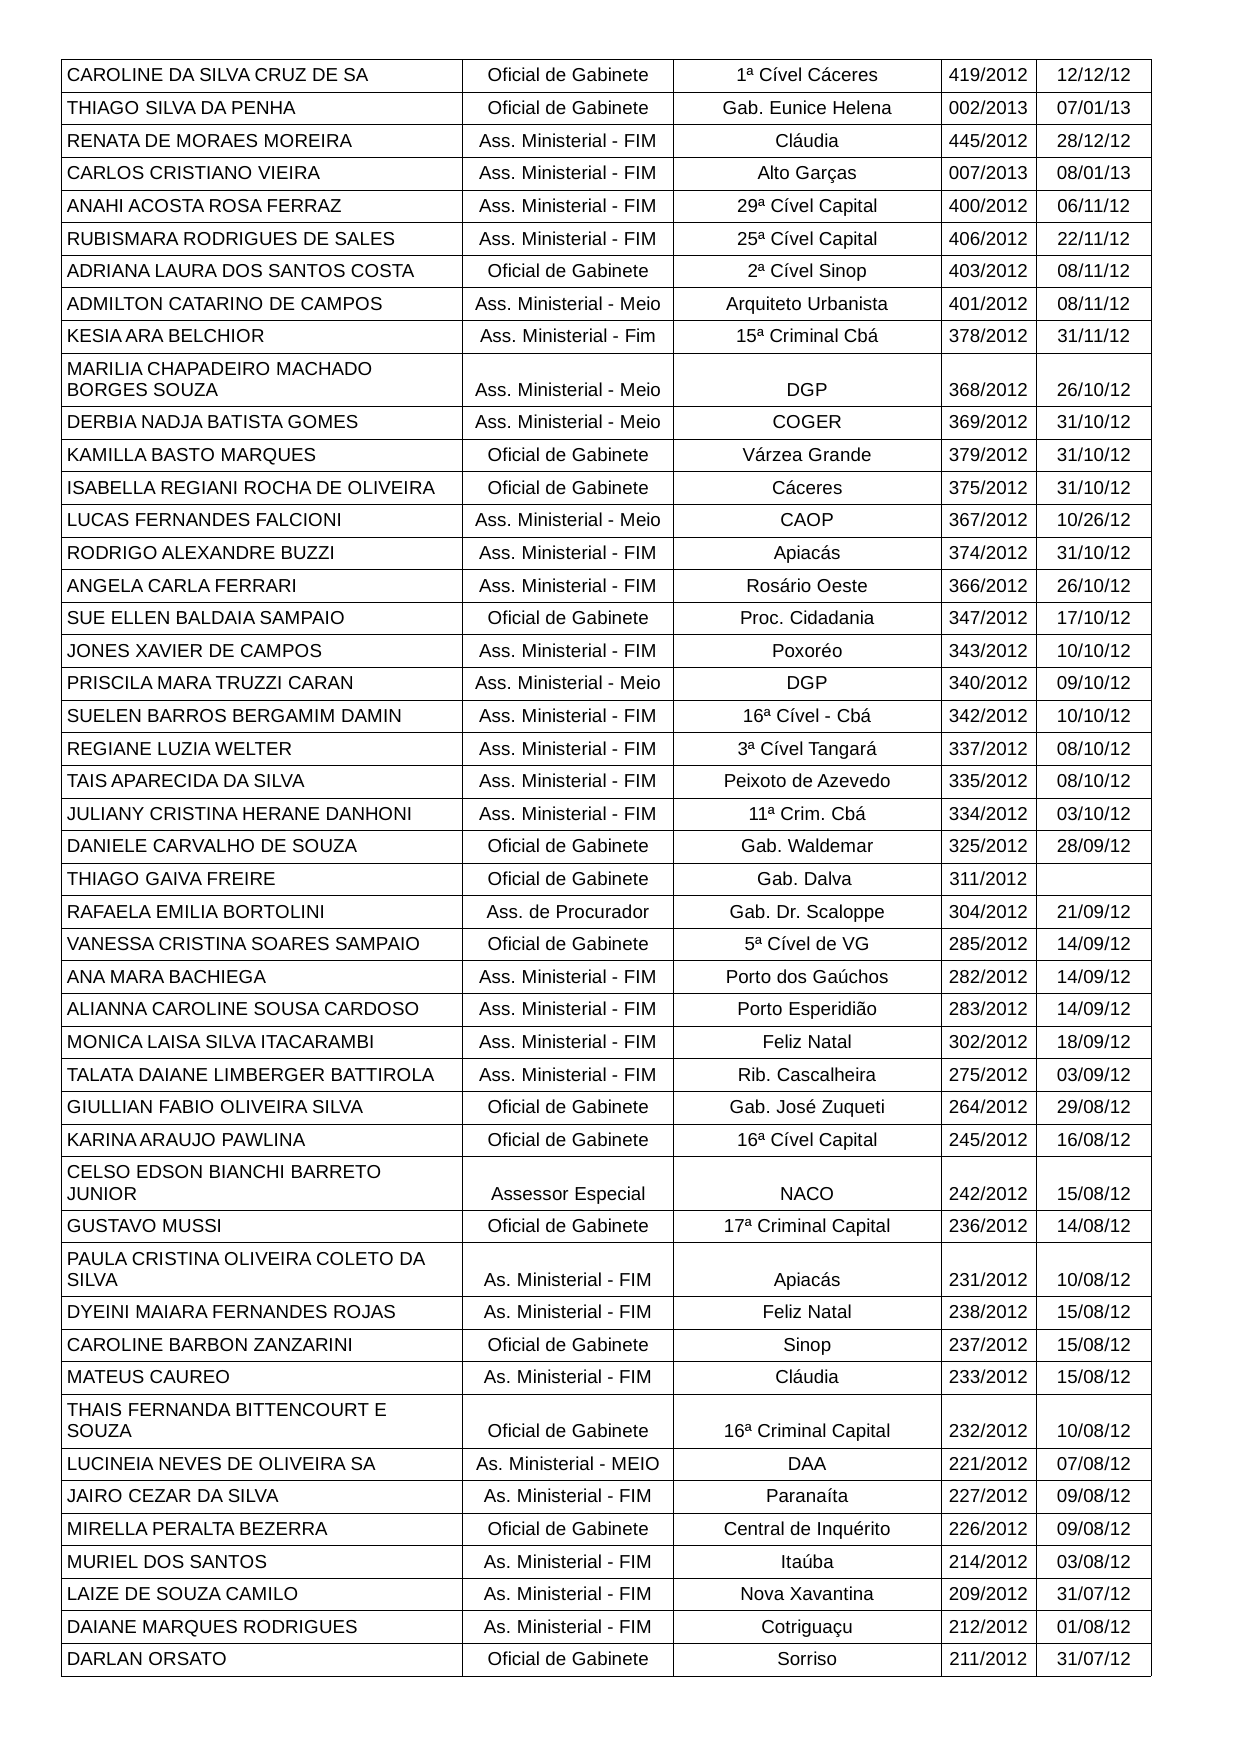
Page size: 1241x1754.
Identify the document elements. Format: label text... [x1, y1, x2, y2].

table_cell Ass. Ministerial - FIM [463, 125, 673, 157]
table_cell 10/10/12 [1037, 701, 1151, 732]
table_cell 340/2012 [942, 668, 1036, 699]
table_cell 31/11/12 [1037, 321, 1151, 352]
table_cell 1ª Cível Cáceres [674, 60, 941, 92]
table_cell 06/11/12 [1037, 191, 1151, 222]
table_cell Oficial de Gabinete [463, 1395, 673, 1447]
table_cell 15ª Criminal Cbá [674, 321, 941, 352]
table_cell MONICA LAISA SILVA ITACARAMBI [62, 1027, 462, 1058]
table_cell LUCINEIA NEVES DE OLIVEIRA SA [62, 1449, 462, 1480]
table_cell Cláudia [674, 125, 941, 157]
table_cell REGIANE LUZIA WELTER [62, 733, 462, 765]
table_cell 007/2013 [942, 158, 1036, 189]
table_cell As. Ministerial - FIM [463, 1546, 673, 1578]
table_cell 212/2012 [942, 1611, 1036, 1643]
table_cell 211/2012 [942, 1644, 1036, 1676]
table_cell Ass. Ministerial - FIM [463, 223, 673, 255]
table_cell 21/09/12 [1037, 896, 1151, 928]
table_cell DYEINI MAIARA FERNANDES ROJAS [62, 1297, 462, 1328]
table_cell DANIELE CARVALHO DE SOUZA [62, 831, 462, 863]
table_cell Ass. Ministerial - Meio [463, 505, 673, 537]
table_cell GUSTAVO MUSSI [62, 1211, 462, 1242]
table_cell Feliz Natal [674, 1297, 941, 1328]
table_cell 31/10/12 [1037, 440, 1151, 471]
table_cell Sinop [674, 1330, 941, 1361]
table_cell As. Ministerial - FIM [463, 1481, 673, 1513]
table_cell Paranaíta [674, 1481, 941, 1513]
table_cell 26/10/12 [1037, 505, 1151, 537]
table_cell 11ª Crim. Cbá [674, 799, 941, 830]
table_cell DAIANE MARQUES RODRIGUES [62, 1611, 462, 1643]
table_cell 26/10/12 [1037, 354, 1151, 406]
table_cell 10/10/12 [1037, 635, 1151, 667]
table_cell 08/01/13 [1037, 158, 1151, 189]
table_cell 366/2012 [942, 570, 1036, 602]
table_cell MIRELLA PERALTA BEZERRA [62, 1514, 462, 1545]
table_cell Oficial de Gabinete [463, 93, 673, 124]
table_cell Apiacás [674, 1243, 941, 1296]
table_cell Ass. Ministerial - FIM [463, 733, 673, 765]
table_cell Ass. Ministerial - FIM [463, 1059, 673, 1091]
table_cell CAOP [674, 505, 941, 537]
table_cell Sorriso [674, 1644, 941, 1676]
table_cell LAIZE DE SOUZA CAMILO [62, 1579, 462, 1610]
table_cell RODRIGO ALEXANDRE BUZZI [62, 538, 462, 569]
table_cell As. Ministerial - FIM [463, 1297, 673, 1328]
table_cell Oficial de Gabinete [463, 1092, 673, 1123]
table_cell KESIA ARA BELCHIOR [62, 321, 462, 352]
table_cell Porto Esperidião [674, 994, 941, 1026]
table_cell DARLAN ORSATO [62, 1644, 462, 1676]
table_cell Gab. Dr. Scaloppe [674, 896, 941, 928]
table_cell JONES XAVIER DE CAMPOS [62, 635, 462, 667]
table_cell 379/2012 [942, 440, 1036, 471]
table_cell JULIANY CRISTINA HERANE DANHONI [62, 799, 462, 830]
table_cell 343/2012 [942, 635, 1036, 667]
table_cell CELSO EDSON BIANCHI BARRETO JUNIOR [62, 1157, 462, 1210]
table_cell Ass. Ministerial - FIM [463, 570, 673, 602]
table_cell 347/2012 [942, 603, 1036, 634]
table_cell 16/08/12 [1037, 1125, 1151, 1156]
table_cell 337/2012 [942, 733, 1036, 765]
table_cell Arquiteto Urbanista [674, 288, 941, 320]
table_cell Ass. Ministerial - Meio [463, 668, 673, 699]
table_cell KARINA ARAUJO PAWLINA [62, 1125, 462, 1156]
table_cell CAROLINE BARBON ZANZARINI [62, 1330, 462, 1361]
table_cell 16ª Criminal Capital [674, 1395, 941, 1447]
table_cell 002/2013 [942, 93, 1036, 124]
table_cell 311/2012 [942, 864, 1036, 895]
table_cell 31/10/12 [1037, 407, 1151, 439]
table_cell 10/08/12 [1037, 1395, 1151, 1447]
table_cell Ass. Ministerial - FIM [463, 961, 673, 993]
table_cell Gab. Eunice Helena [674, 93, 941, 124]
table_cell 26/10/12 [1037, 570, 1151, 602]
table_cell Rosário Oeste [674, 570, 941, 602]
table_cell KAMILLA BASTO MARQUES [62, 440, 462, 471]
table_cell 231/2012 [942, 1243, 1036, 1296]
table_cell Ass. Ministerial - FIM [463, 538, 673, 569]
table_cell 09/08/12 [1037, 1514, 1151, 1545]
table_cell 29/08/12 [1037, 1092, 1151, 1123]
table_cell Oficial de Gabinete [463, 1125, 673, 1156]
table_cell 07/08/12 [1037, 1449, 1151, 1480]
table_cell 28/12/12 [1037, 125, 1151, 157]
table_cell COGER [674, 407, 941, 439]
table_cell 445/2012 [942, 125, 1036, 157]
table_cell 14/08/12 [1037, 1211, 1151, 1242]
table_cell 16ª Cível Capital [674, 1125, 941, 1156]
table_cell Central de Inquérito [674, 1514, 941, 1545]
table_cell Nova Xavantina [674, 1579, 941, 1610]
table_cell RAFAELA EMILIA BORTOLINI [62, 896, 462, 928]
table_cell Rib. Cascalheira [674, 1059, 941, 1091]
table_cell 29ª Cível Capital [674, 191, 941, 222]
table_cell 14/09/12 [1037, 961, 1151, 993]
table_cell 400/2012 [942, 191, 1036, 222]
table_cell Ass. Ministerial - FIM [463, 766, 673, 797]
table_cell RENATA DE MORAES MOREIRA [62, 125, 462, 157]
table_cell Ass. Ministerial - FIM [463, 158, 673, 189]
table_cell Ass. Ministerial - FIM [463, 191, 673, 222]
table_cell 08/11/12 [1037, 256, 1151, 287]
table_cell SUELEN BARROS BERGAMIM DAMIN [62, 701, 462, 732]
table_cell Gab. Dalva [674, 864, 941, 895]
table_cell Gab. José Zuqueti [674, 1092, 941, 1123]
table_cell 374/2012 [942, 538, 1036, 569]
table_cell 31/07/12 [1037, 1579, 1151, 1610]
table_cell 236/2012 [942, 1211, 1036, 1242]
table_cell 406/2012 [942, 223, 1036, 255]
table_cell Ass. Ministerial - FIM [463, 994, 673, 1026]
table_cell Cotriguaçu [674, 1611, 941, 1643]
table_cell Oficial de Gabinete [463, 60, 673, 92]
table_cell DAA [674, 1449, 941, 1480]
table_cell 419/2012 [942, 60, 1036, 92]
table_cell 242/2012 [942, 1157, 1036, 1210]
table_cell Oficial de Gabinete [463, 440, 673, 471]
table_cell Oficial de Gabinete [463, 1330, 673, 1361]
table_cell TALATA DAIANE LIMBERGER BATTIROLA [62, 1059, 462, 1091]
table_cell 3ª Cível Tangará [674, 733, 941, 765]
table_cell Oficial de Gabinete [463, 1644, 673, 1676]
table_cell CAROLINE DA SILVA CRUZ DE SA [62, 60, 462, 92]
table_cell Ass. Ministerial - Meio [463, 288, 673, 320]
table_cell 304/2012 [942, 896, 1036, 928]
table_cell Cláudia [674, 1362, 941, 1394]
table_cell 18/09/12 [1037, 1027, 1151, 1058]
table_cell 08/11/12 [1037, 288, 1151, 320]
table_cell As. Ministerial - FIM [463, 1611, 673, 1643]
table_cell ANAHI ACOSTA ROSA FERRAZ [62, 191, 462, 222]
table_cell 283/2012 [942, 994, 1036, 1026]
table_cell 227/2012 [942, 1481, 1036, 1513]
table_cell Oficial de Gabinete [463, 472, 673, 504]
table_cell 17/10/12 [1037, 603, 1151, 634]
table_cell As. Ministerial - FIM [463, 1362, 673, 1394]
table_cell 368/2012 [942, 354, 1036, 406]
table_cell 275/2012 [942, 1059, 1036, 1091]
table_cell MATEUS CAUREO [62, 1362, 462, 1394]
table_cell Várzea Grande [674, 440, 941, 471]
table_cell Peixoto de Azevedo [674, 766, 941, 797]
table_cell PAULA CRISTINA OLIVEIRA COLETO DA SILVA [62, 1243, 462, 1296]
table_cell 14/09/12 [1037, 929, 1151, 960]
table_cell Feliz Natal [674, 1027, 941, 1058]
table_cell 214/2012 [942, 1546, 1036, 1578]
table_cell 15/08/12 [1037, 1297, 1151, 1328]
table_cell As. Ministerial - FIM [463, 1243, 673, 1296]
table_cell 15/08/12 [1037, 1362, 1151, 1394]
table_cell NACO [674, 1157, 941, 1210]
table_cell Ass. Ministerial - FIM [463, 799, 673, 830]
table_cell 09/10/12 [1037, 668, 1151, 699]
table_cell 335/2012 [942, 766, 1036, 797]
table_cell 15/08/12 [1037, 1330, 1151, 1361]
table_cell PRISCILA MARA TRUZZI CARAN [62, 668, 462, 699]
table_cell Ass. Ministerial - Meio [463, 354, 673, 406]
table_cell 31/10/12 [1037, 538, 1151, 569]
table_cell Oficial de Gabinete [463, 864, 673, 895]
table_cell Ass. Ministerial - FIM [463, 701, 673, 732]
table_cell 282/2012 [942, 961, 1036, 993]
table_cell 285/2012 [942, 929, 1036, 960]
table_cell SUE ELLEN BALDAIA SAMPAIO [62, 603, 462, 634]
table_cell 334/2012 [942, 799, 1036, 830]
table_cell 302/2012 [942, 1027, 1036, 1058]
table_cell 22/11/12 [1037, 223, 1151, 255]
table_cell Apiacás [674, 538, 941, 569]
table_cell Oficial de Gabinete [463, 256, 673, 287]
table_cell Ass. Ministerial - FIM [463, 1027, 673, 1058]
table_cell Itaúba [674, 1546, 941, 1578]
table_cell 31/07/12 [1037, 1644, 1151, 1676]
table_cell Oficial de Gabinete [463, 1211, 673, 1242]
table_cell 17ª Criminal Capital [674, 1211, 941, 1242]
table_cell ANGELA CARLA FERRARI [62, 570, 462, 602]
table_cell ANA MARA BACHIEGA [62, 961, 462, 993]
table_cell 16ª Cível - Cbá [674, 701, 941, 732]
table_cell [1037, 864, 1151, 895]
table_cell 232/2012 [942, 1395, 1036, 1447]
table_cell Ass. Ministerial - FIM [463, 635, 673, 667]
table_cell Ass. Ministerial - Meio [463, 407, 673, 439]
table_cell 226/2012 [942, 1514, 1036, 1545]
table_cell 5ª Cível de VG [674, 929, 941, 960]
table_cell 367/2012 [942, 505, 1036, 537]
table_cell 28/09/12 [1037, 831, 1151, 863]
table_cell 03/08/12 [1037, 1546, 1151, 1578]
table_cell 209/2012 [942, 1579, 1036, 1610]
table_cell Cáceres [674, 472, 941, 504]
table_cell As. Ministerial - FIM [463, 1579, 673, 1610]
table_cell 03/09/12 [1037, 1059, 1151, 1091]
table_cell Porto dos Gaúchos [674, 961, 941, 993]
table_cell THAIS FERNANDA BITTENCOURT E SOUZA [62, 1395, 462, 1447]
table_cell 31/10/12 [1037, 472, 1151, 504]
table_cell 14/09/12 [1037, 994, 1151, 1026]
table_cell Proc. Cidadania [674, 603, 941, 634]
table_cell THIAGO GAIVA FREIRE [62, 864, 462, 895]
table_cell 08/10/12 [1037, 733, 1151, 765]
table_cell DGP [674, 354, 941, 406]
table_cell DGP [674, 668, 941, 699]
table_cell ADMILTON CATARINO DE CAMPOS [62, 288, 462, 320]
table_cell 237/2012 [942, 1330, 1036, 1361]
table_cell 221/2012 [942, 1449, 1036, 1480]
table_cell 245/2012 [942, 1125, 1036, 1156]
table_cell DERBIA NADJA BATISTA GOMES [62, 407, 462, 439]
table_cell 325/2012 [942, 831, 1036, 863]
table_cell Oficial de Gabinete [463, 929, 673, 960]
table_cell 09/08/12 [1037, 1481, 1151, 1513]
table_cell 378/2012 [942, 321, 1036, 352]
table_cell 403/2012 [942, 256, 1036, 287]
table_cell ALIANNA CAROLINE SOUSA CARDOSO [62, 994, 462, 1026]
table_cell 12/12/12 [1037, 60, 1151, 92]
table_cell Ass. Ministerial - Fim [463, 321, 673, 352]
table_cell VANESSA CRISTINA SOARES SAMPAIO [62, 929, 462, 960]
table_cell 342/2012 [942, 701, 1036, 732]
table_cell As. Ministerial - MEIO [463, 1449, 673, 1480]
table_cell Poxoréo [674, 635, 941, 667]
table_cell GIULLIAN FABIO OLIVEIRA SILVA [62, 1092, 462, 1123]
table_cell THIAGO SILVA DA PENHA [62, 93, 462, 124]
table_cell 369/2012 [942, 407, 1036, 439]
table_cell 264/2012 [942, 1092, 1036, 1123]
table_cell MURIEL DOS SANTOS [62, 1546, 462, 1578]
table_cell 25ª Cível Capital [674, 223, 941, 255]
table_cell 01/08/12 [1037, 1611, 1151, 1643]
table_cell 03/10/12 [1037, 799, 1151, 830]
table_cell 375/2012 [942, 472, 1036, 504]
table_cell 07/01/13 [1037, 93, 1151, 124]
table_cell TAIS APARECIDA DA SILVA [62, 766, 462, 797]
table_cell JAIRO CEZAR DA SILVA [62, 1481, 462, 1513]
table_cell RUBISMARA RODRIGUES DE SALES [62, 223, 462, 255]
table_cell Oficial de Gabinete [463, 603, 673, 634]
table_cell LUCAS FERNANDES FALCIONI [62, 505, 462, 537]
table_cell MARILIA CHAPADEIRO MACHADO BORGES SOUZA [62, 354, 462, 406]
table_cell ADRIANA LAURA DOS SANTOS COSTA [62, 256, 462, 287]
table_cell Alto Garças [674, 158, 941, 189]
table_cell Oficial de Gabinete [463, 831, 673, 863]
table_cell Ass. de Procurador [463, 896, 673, 928]
table_cell ISABELLA REGIANI ROCHA DE OLIVEIRA [62, 472, 462, 504]
table_cell 10/08/12 [1037, 1243, 1151, 1296]
table_cell CARLOS CRISTIANO VIEIRA [62, 158, 462, 189]
table_cell Gab. Waldemar [674, 831, 941, 863]
table_cell Assessor Especial [463, 1157, 673, 1210]
table_cell 238/2012 [942, 1297, 1036, 1328]
table_cell 08/10/12 [1037, 766, 1151, 797]
table_cell 401/2012 [942, 288, 1036, 320]
table_cell Oficial de Gabinete [463, 1514, 673, 1545]
table_cell 2ª Cível Sinop [674, 256, 941, 287]
table_cell 233/2012 [942, 1362, 1036, 1394]
table_cell 15/08/12 [1037, 1157, 1151, 1210]
